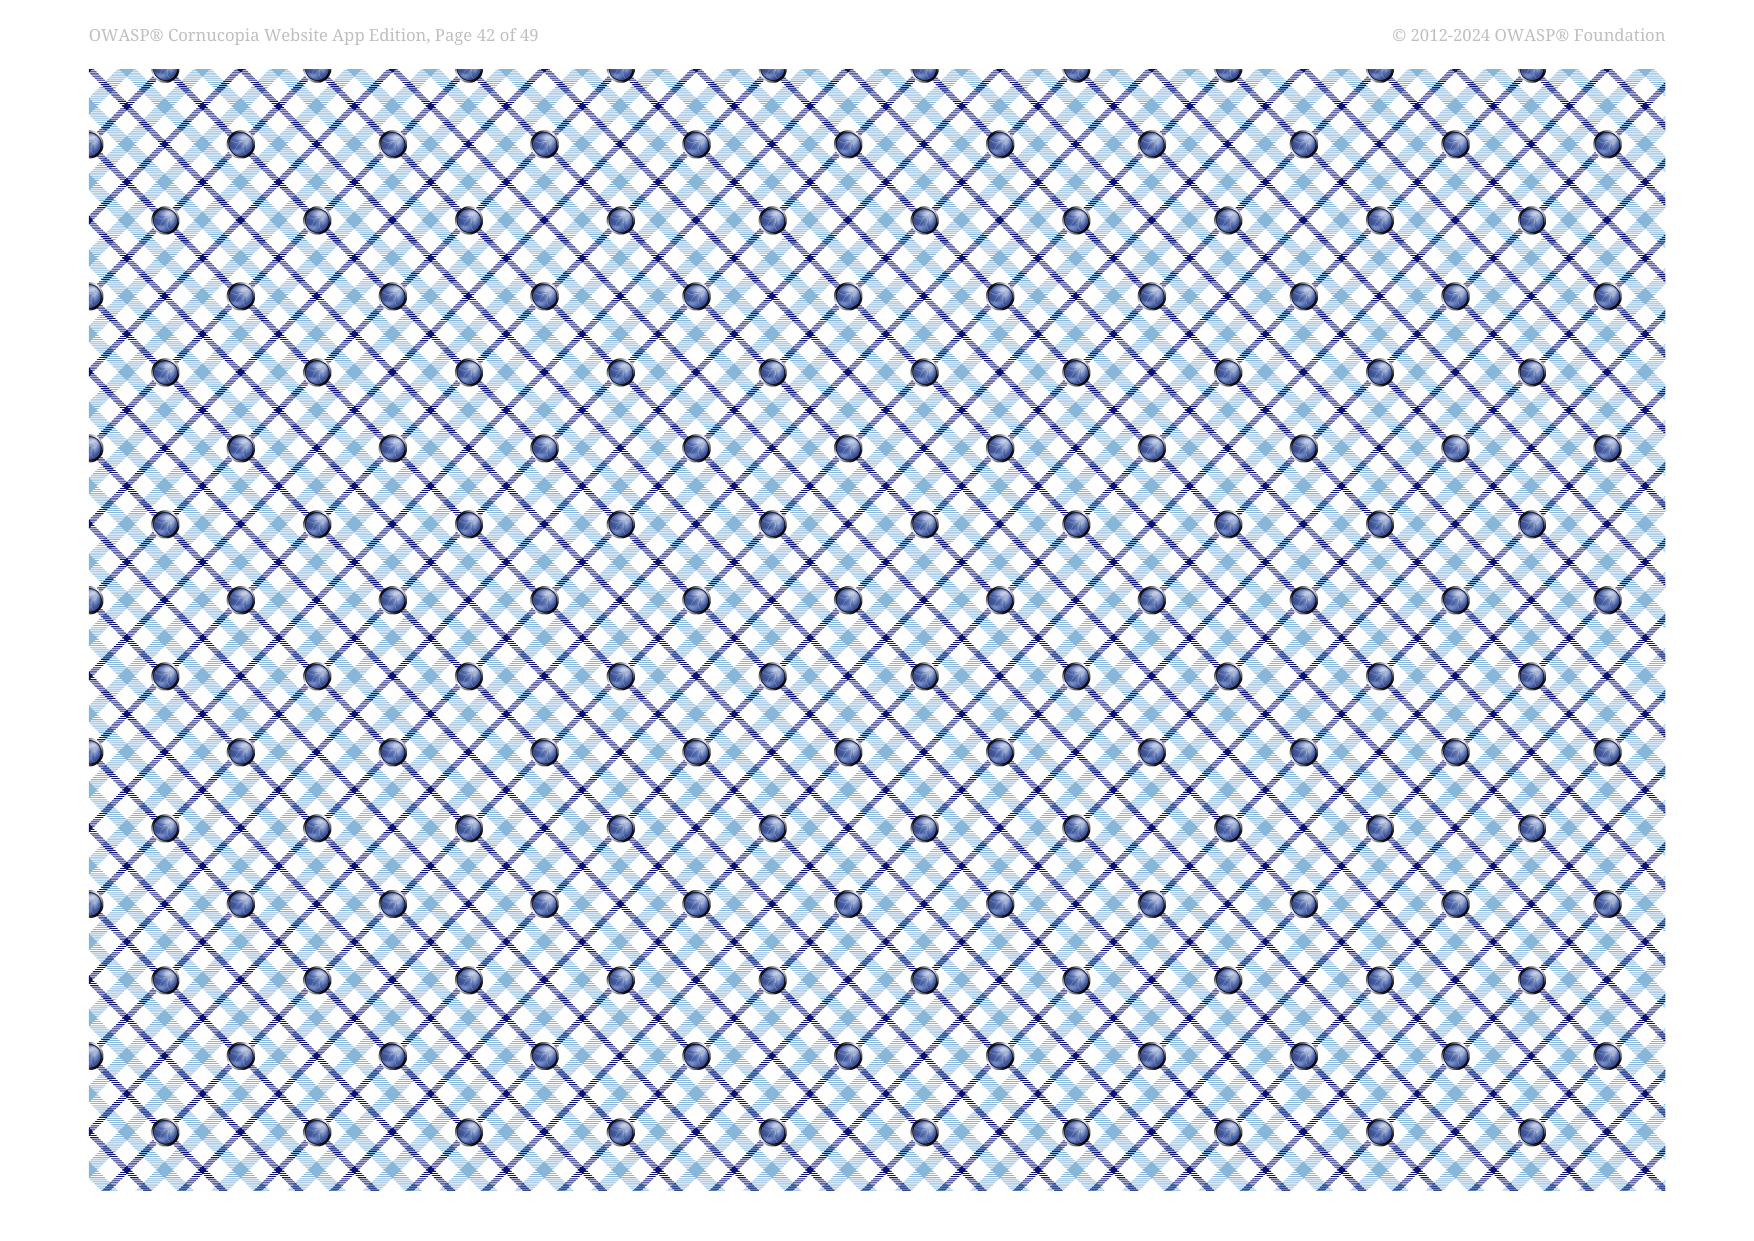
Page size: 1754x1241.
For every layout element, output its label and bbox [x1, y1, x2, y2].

picture [88, 69, 1666, 1191]
